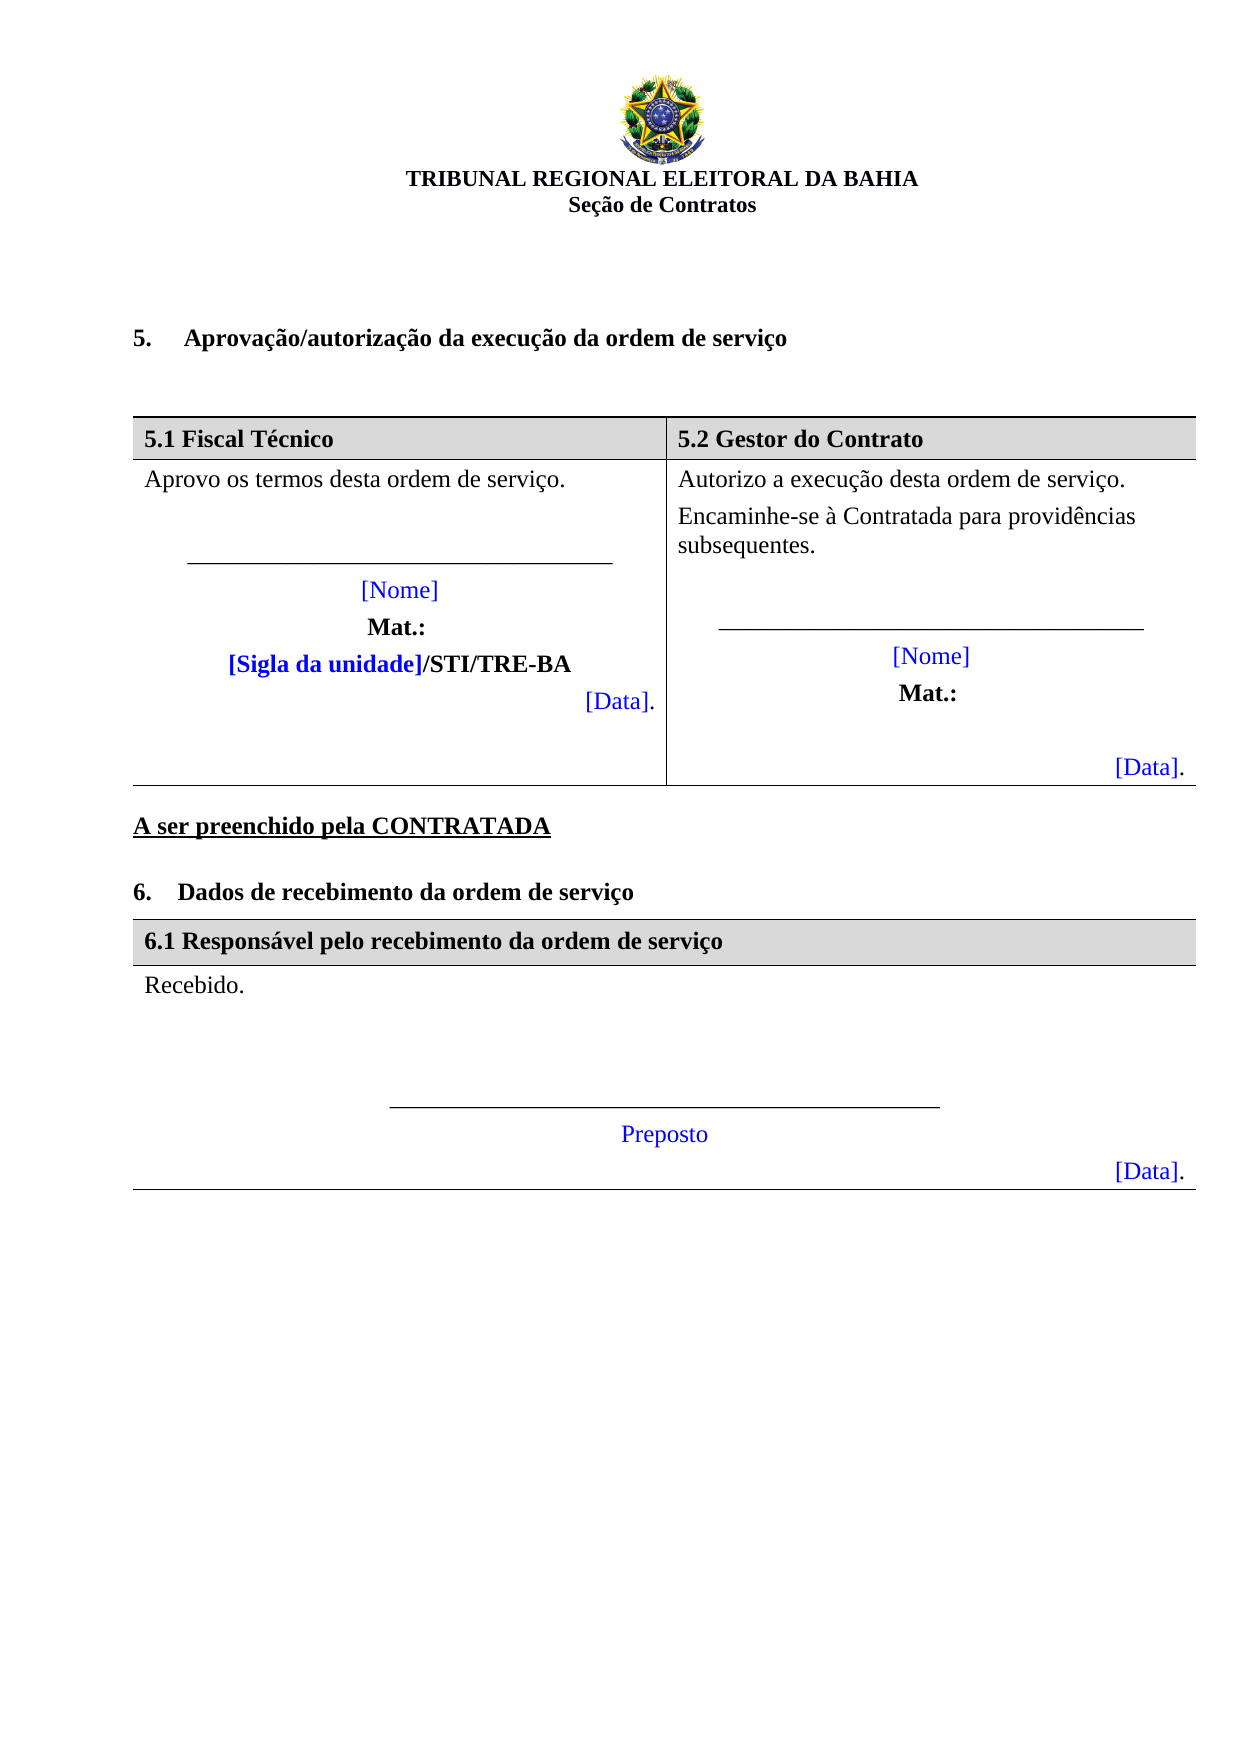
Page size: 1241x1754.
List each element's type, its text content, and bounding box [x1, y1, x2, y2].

subtitle A ser preenchido pela CONTRATADA [133, 811, 1196, 840]
table_header 5.2 Gestor do Contrato [667, 418, 1196, 459]
list Dados de recebimento da ordem de serviço [133, 877, 1196, 906]
table_cell Aprovo os termos desta ordem de serviço. __________________________________ [Nome] Mat.: [Sigla da unidade]/STI/TRE-BA [Data]. [133, 460, 666, 785]
table_cell Recebido. ____________________________________________ Preposto [Data]. [133, 966, 1196, 1189]
table_cell Autorizo a execução desta ordem de serviço. Encaminhe-se à Contratada para providências subsequentes. __________________________________ [Nome] Mat.: [Data]. [667, 460, 1196, 785]
table_header 6.1 Responsável pelo recebimento da ordem de serviço [133, 920, 1196, 965]
table_header 5.1 Fiscal Técnico [133, 418, 666, 459]
list Aprovação/autorização da execução da ordem de serviço [133, 323, 1196, 352]
